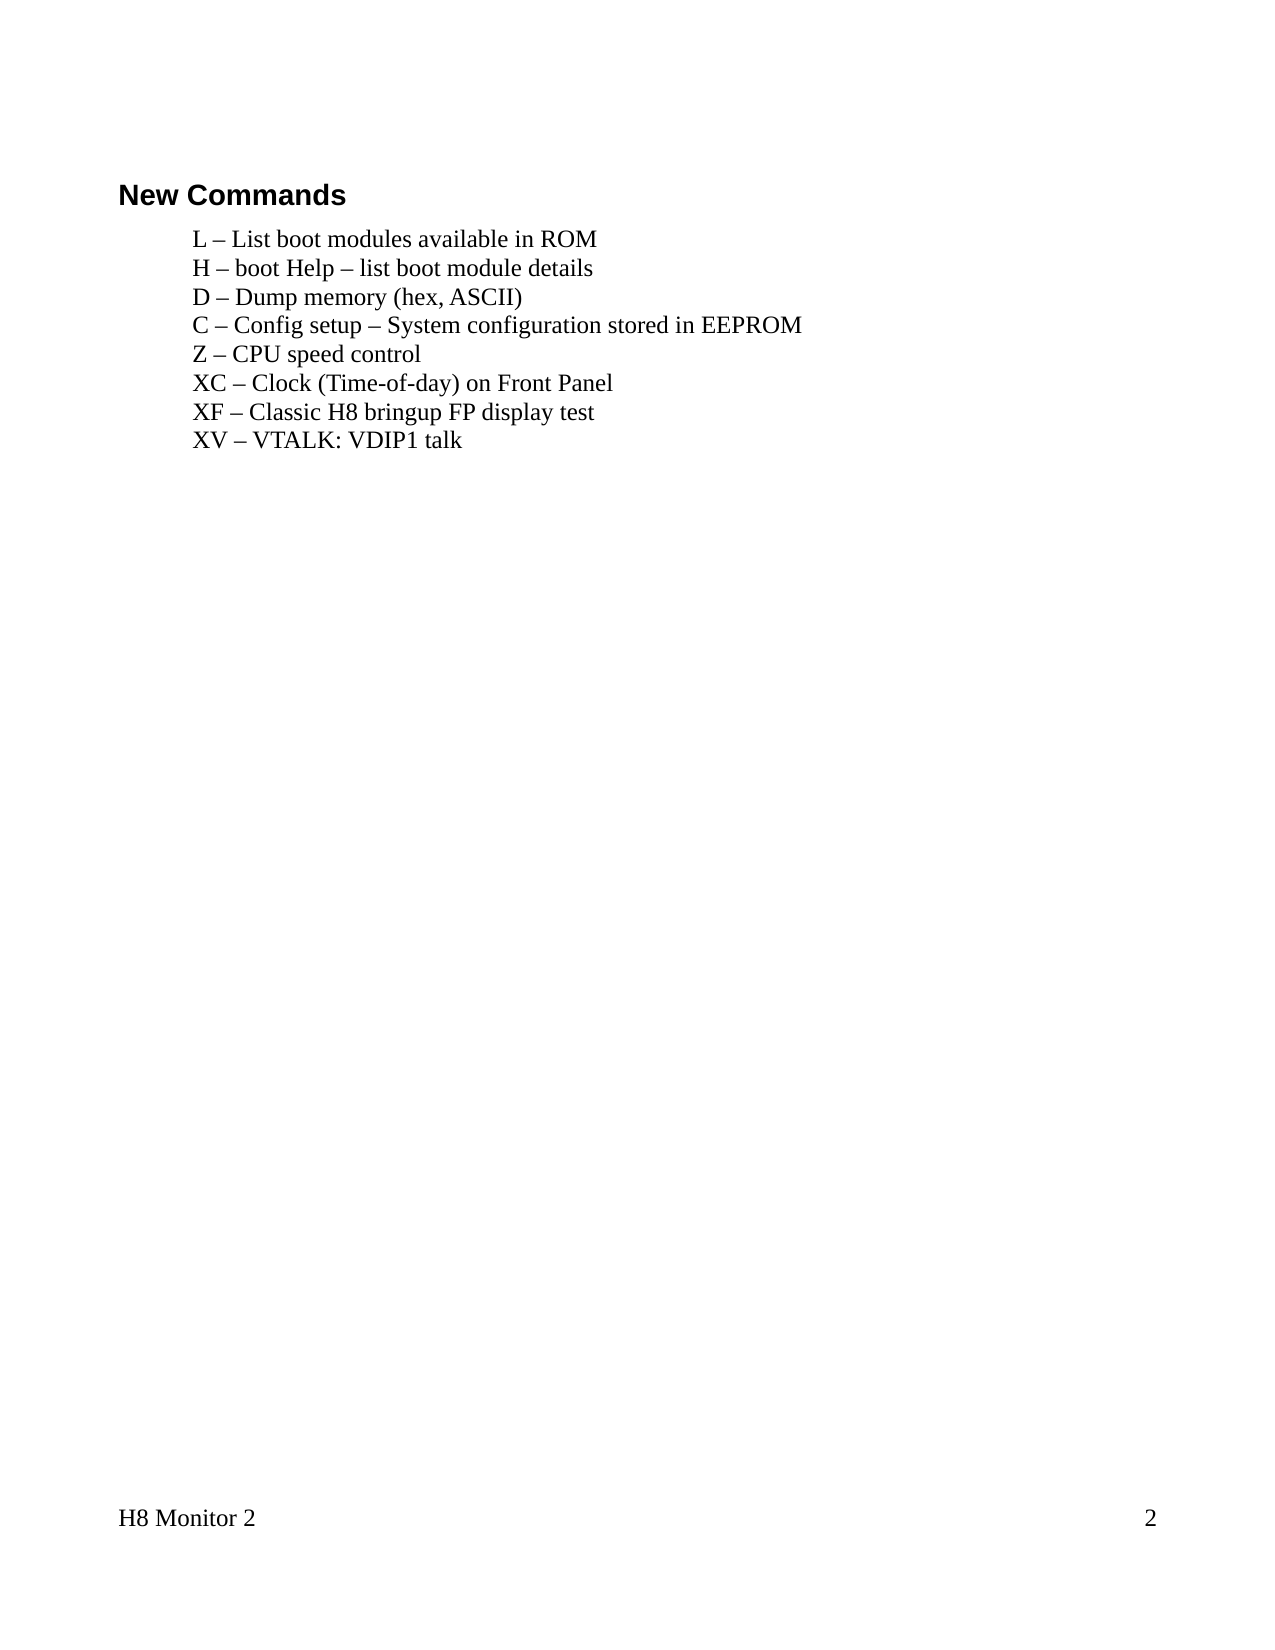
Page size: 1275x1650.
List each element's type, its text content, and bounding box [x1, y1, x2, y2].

subtitle New Commands [118, 178, 1157, 212]
text XF – Classic H8 bringup FP display test [192, 397, 1157, 426]
text D – Dump memory (hex, ASCII) [192, 282, 1157, 311]
text L – List boot modules available in ROM [192, 224, 1157, 253]
text Z – CPU speed control [192, 339, 1157, 368]
text XC – Clock (Time-of-day) on Front Panel [192, 368, 1157, 397]
text H – boot Help – list boot module details [192, 253, 1157, 282]
text C – Config setup – System configuration stored in EEPROM [192, 311, 1157, 339]
text XV – VTALK: VDIP1 talk [192, 426, 1157, 454]
